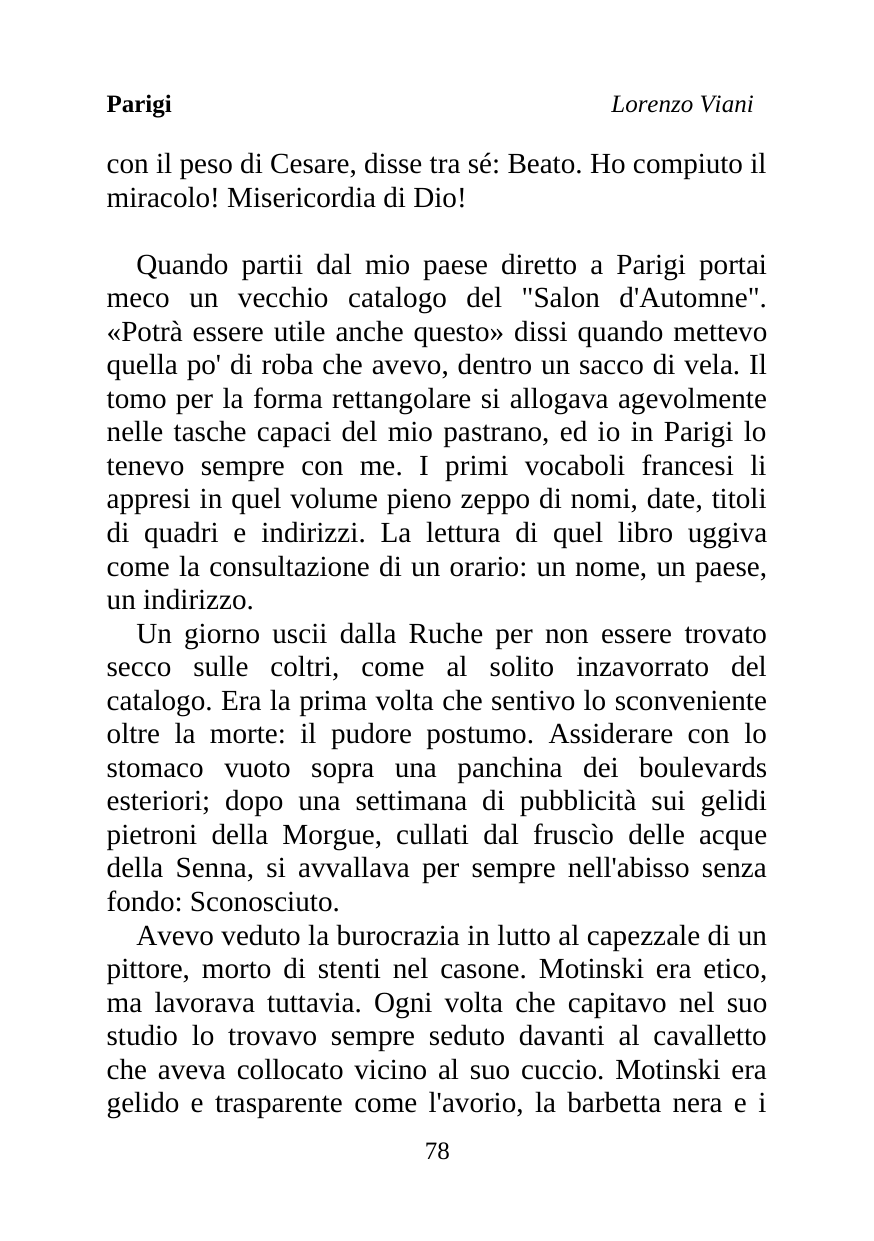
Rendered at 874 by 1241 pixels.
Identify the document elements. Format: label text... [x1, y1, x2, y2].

text Avevo veduto la burocrazia in lutto al capezzale di un pittore, morto di stenti nel casone. Motinski era etico, ma lavorava tuttavia. Ogni volta che capitavo nel suo studio lo trovavo sempre seduto davanti al cavalletto che aveva collocato vicino al suo cuccio. Motinski era gelido e trasparente come l'avorio, la barbetta nera e i [106, 918, 768, 1119]
text Un giorno uscii dalla Ruche per non essere trovato secco sulle coltri, come al solito inzavorrato del catalogo. Era la prima volta che sentivo lo sconveniente oltre la morte: il pudore postumo. Assiderare con lo stomaco vuoto sopra una panchina dei boulevards esteriori; dopo una settimana di pubblicità sui gelidi pietroni della Morgue, cullati dal fruscìo delle acque della Senna, si avvallava per sempre nell'abisso senza fondo: Sconosciuto. [106, 616, 768, 918]
text Quando partii dal mio paese diretto a Parigi portai meco un vecchio catalogo del "Salon d'Automne". «Potrà essere utile anche questo» dissi quando mettevo quella po' di roba che avevo, dentro un sacco di vela. Il tomo per la forma rettangolare si allogava agevolmente nelle tasche capaci del mio pastrano, ed io in Parigi lo tenevo sempre con me. I primi vocaboli francesi li appresi in quel volume pieno zeppo di nomi, date, titoli di quadri e indirizzi. La lettura di quel libro uggiva come la consultazione di un orario: un nome, un paese, un indirizzo. [106, 247, 768, 616]
text con il peso di Cesare, disse tra sé: Beato. Ho compiuto il miracolo! Misericordia di Dio! [106, 146, 768, 213]
